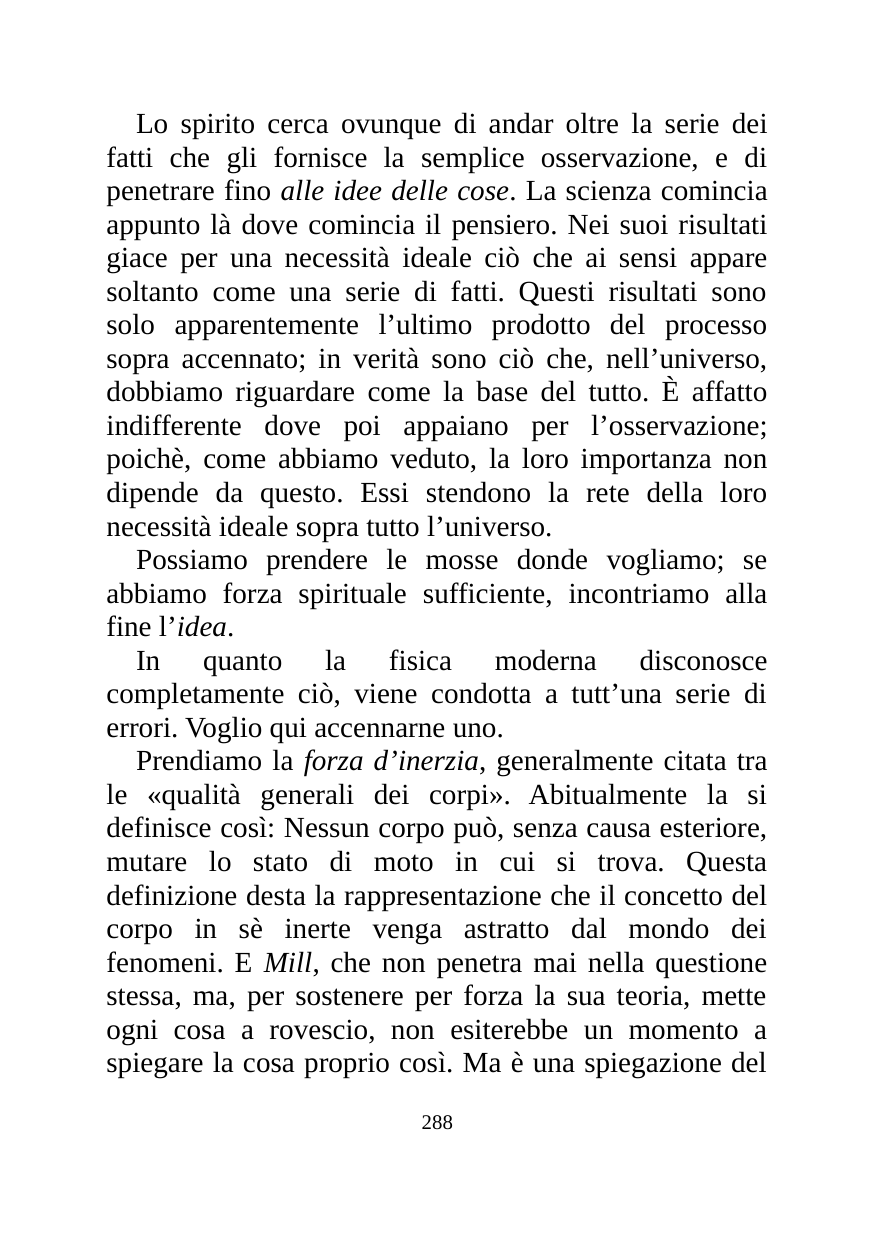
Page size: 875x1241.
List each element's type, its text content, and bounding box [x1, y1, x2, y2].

text Lo spirito cerca ovunque di andar oltre la serie dei fatti che gli fornisce la semplice osservazione, e di penetrare fino alle idee delle cose. La scienza comincia appunto là dove comincia il pensiero. Nei suoi risultati giace per una necessità ideale ciò che ai sensi appare soltanto come una serie di fatti. Questi risultati sono solo apparentemente l’ultimo prodotto del processo sopra accennato; in verità sono ciò che, nell’universo, dobbiamo riguardare come la base del tutto. È affatto indifferente dove poi appaiano per l’osservazione; poichè, come abbiamo veduto, la loro importanza non dipende da questo. Essi stendono la rete della loro necessità ideale sopra tutto l’universo. [106, 106, 768, 542]
text Possiamo prendere le mosse donde vogliamo; se abbiamo forza spirituale sufficiente, incontriamo alla fine l’idea. [106, 542, 768, 643]
text Prendiamo la forza d’inerzia, generalmente citata tra le «qualità generali dei corpi». Abitualmente la si definisce così: Nessun corpo può, senza causa esteriore, mutare lo stato di moto in cui si trova. Questa definizione desta la rappresentazione che il concetto del corpo in sè inerte venga astratto dal mondo dei fenomeni. E Mill, che non penetra mai nella questione stessa, ma, per sostenere per forza la sua teoria, mette ogni cosa a rovescio, non esiterebbe un momento a spiegare la cosa proprio così. Ma è una spiegazione del [106, 743, 768, 1079]
text In quanto la fisica moderna disconosce completamente ciò, viene condotta a tutt’una serie di errori. Voglio qui accennarne uno. [106, 643, 768, 743]
